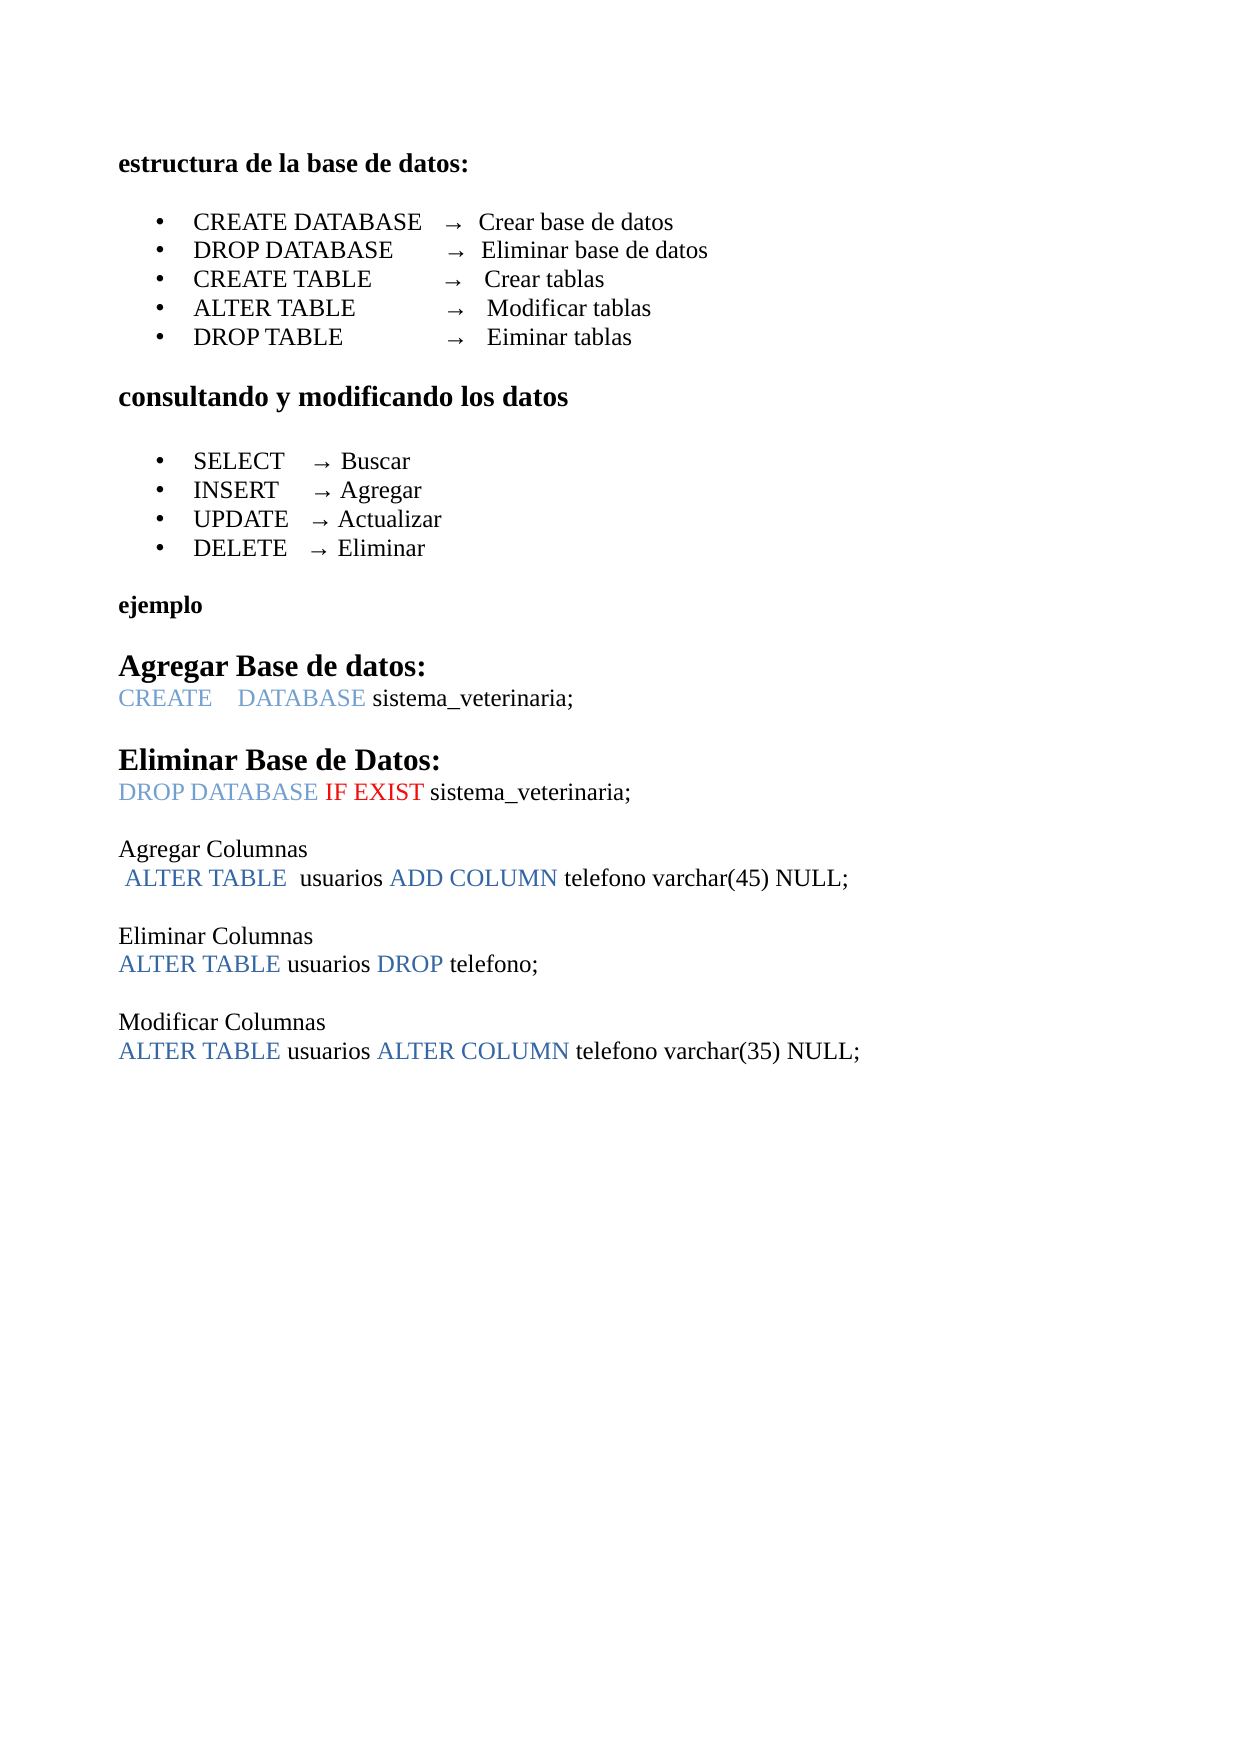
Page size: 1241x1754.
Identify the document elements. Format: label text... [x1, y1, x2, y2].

list DROP TABLE → Eiminar tablas [156, 322, 1122, 351]
text DROP DATABASE IF EXIST sistema_veterinaria; [118, 777, 1122, 806]
text Agregar Base de datos: [118, 648, 1122, 683]
list ALTER TABLE → Modificar tablas [156, 293, 1122, 322]
text consultando y modificando los datos [118, 379, 1122, 413]
text Eliminar Columnas [118, 921, 1122, 949]
text Agregar Columnas [118, 834, 1122, 863]
list SELECT → Buscar [156, 446, 1122, 475]
list INSERT → Agregar [156, 475, 1122, 504]
list CREATE DATABASE → Crear base de datos [156, 207, 1122, 236]
list UPDATE → Actualizar [156, 504, 1122, 533]
text Modificar Columnas [118, 1007, 1122, 1036]
text ALTER TABLE usuarios ADD COLUMN telefono varchar(45) NULL; [118, 863, 1122, 892]
text CREATE DATABASE sistema_veterinaria; [118, 683, 1122, 712]
list DROP DATABASE → Eliminar base de datos [156, 236, 1122, 264]
text ALTER TABLE usuarios DROP telefono; [118, 949, 1122, 978]
list DELETE → Eliminar [156, 533, 1122, 561]
text ejemplo [118, 590, 1122, 619]
list CREATE TABLE → Crear tablas [156, 264, 1122, 293]
text ALTER TABLE usuarios ALTER COLUMN telefono varchar(35) NULL; [118, 1036, 1122, 1064]
text estructura de la base de datos: [118, 147, 1122, 178]
text Eliminar Base de Datos: [118, 741, 1122, 777]
